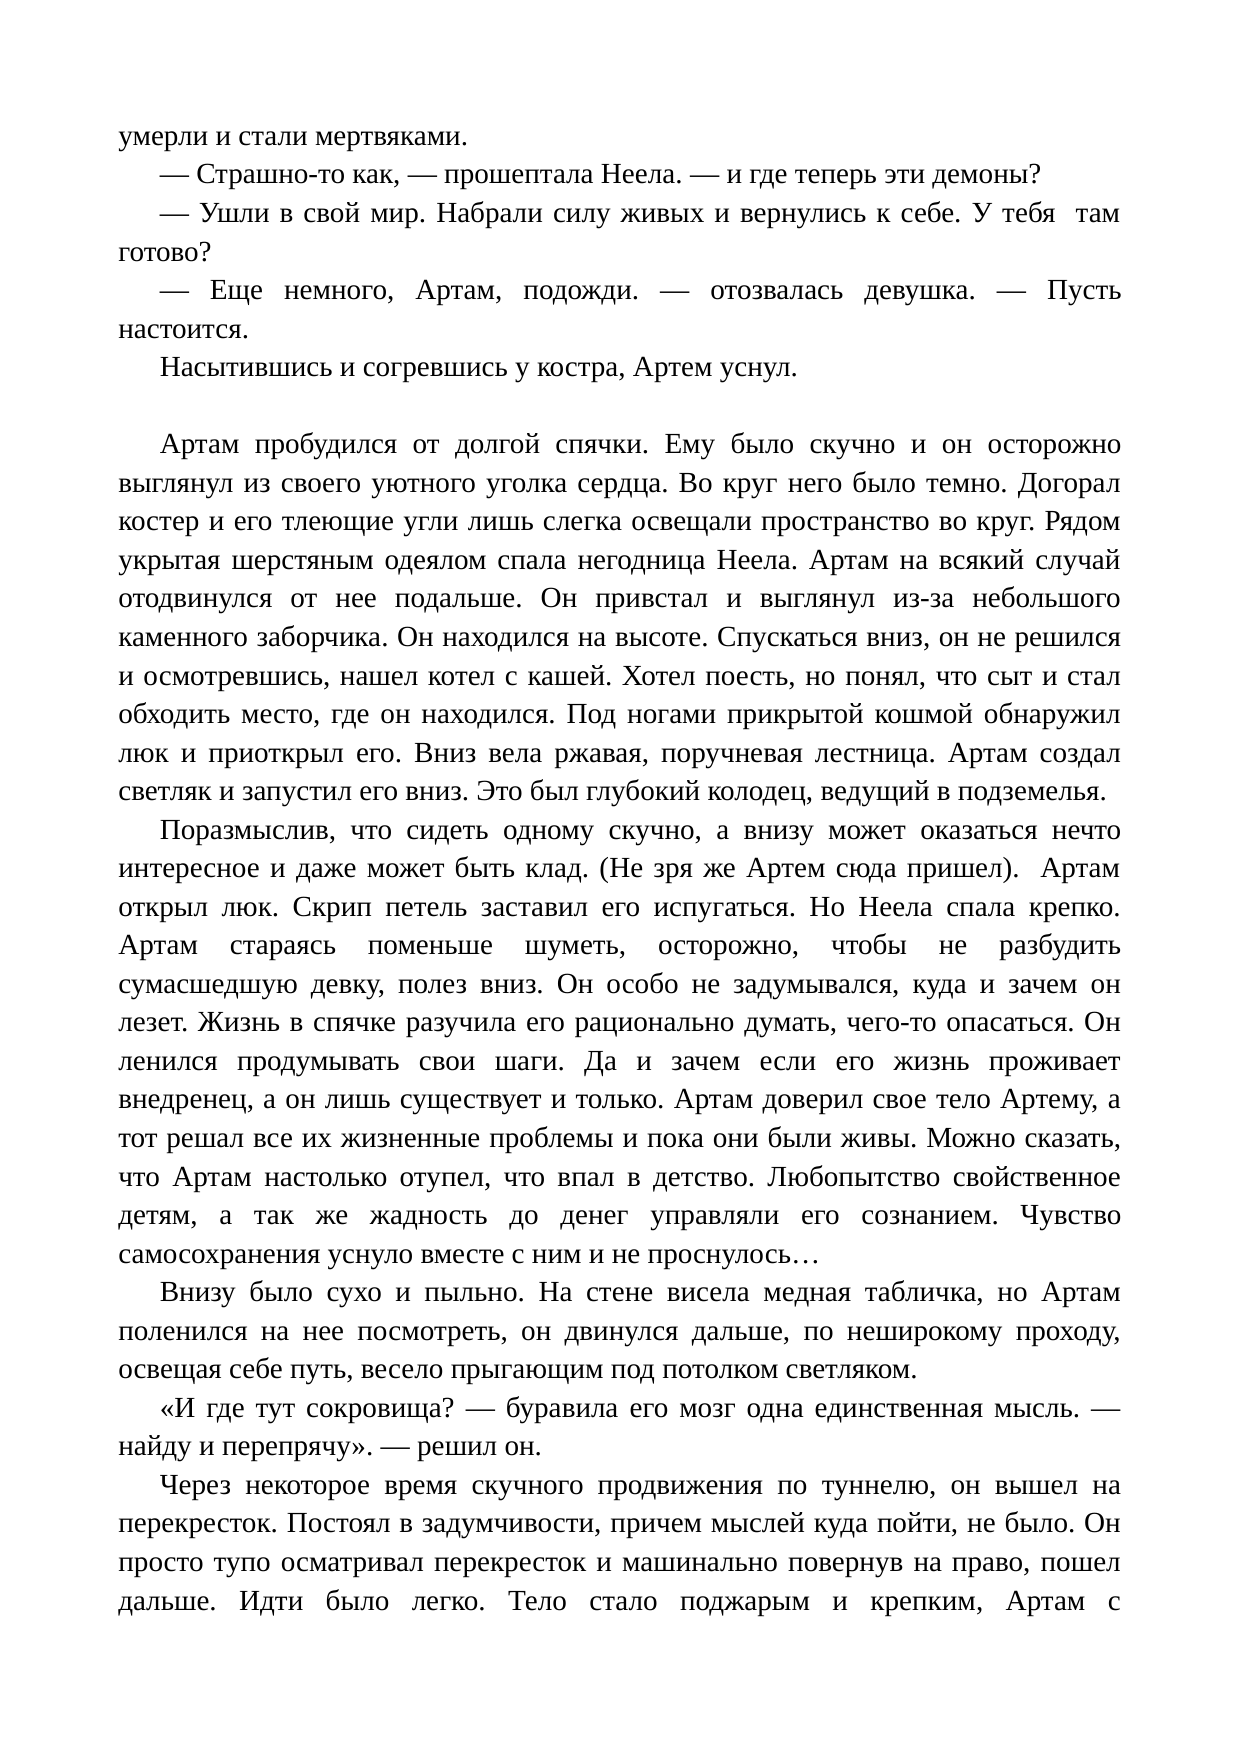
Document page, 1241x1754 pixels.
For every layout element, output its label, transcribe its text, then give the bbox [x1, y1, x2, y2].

text Поразмыслив, что сидеть одному скучно, а внизу может оказаться нечто интересное и даже может быть клад. (Не зря же Артем сюда пришел). Артам открыл люк. Скрип петель заставил его испугаться. Но Неела спала крепко. Артам стараясь поменьше шуметь, осторожно, чтобы не разбудить сумасшедшую девку, полез вниз. Он особо не задумывался, куда и зачем он лезет. Жизнь в спячке разучила его рационально думать, чего-то опасаться. Он ленился продумывать свои шаги. Да и зачем если его жизнь проживает внедренец, а он лишь существует и только. Артам доверил свое тело Артему, а тот решал все их жизненные проблемы и пока они были живы. Можно сказать, что Артам настолько отупел, что впал в детство. Любопытство свойственное детям, а так же жадность до денег управляли его сознанием. Чувство самосохранения уснуло вместе с ним и не проснулось… [118, 812, 1122, 1269]
text «И где тут сокровища? — буравила его мозг одна единственная мысль. — найду и перепрячу». — решил он. [118, 1390, 1122, 1462]
text — Страшно-то как, — прошептала Неела. — и где теперь эти демоны? [118, 157, 1122, 190]
text Насытившись и согревшись у костра, Артем уснул. [118, 349, 1122, 383]
text — Ушли в свой мир. Набрали силу живых и вернулись к себе. У тебя там готово? [118, 195, 1122, 267]
text умерли и стали мертвяками. [118, 118, 1122, 152]
text Артам пробудился от долгой спячки. Ему было скучно и он осторожно выглянул из своего уютного уголка сердца. Во круг него было темно. Догорал костер и его тлеющие угли лишь слегка освещали пространство во круг. Рядом укрытая шерстяным одеялом спала негодница Неела. Артам на всякий случай отодвинулся от нее подальше. Он привстал и выглянул из-за небольшого каменного заборчика. Он находился на высоте. Спускаться вниз, он не решился и осмотревшись, нашел котел с кашей. Хотел поесть, но понял, что сыт и стал обходить место, где он находился. Под ногами прикрытой кошмой обнаружил люк и приоткрыл его. Вниз вела ржавая, поручневая лестница. Артам создал светляк и запустил его вниз. Это был глубокий колодец, ведущий в подземелья. [118, 426, 1122, 807]
text Через некоторое время скучного продвижения по туннелю, он вышел на перекресток. Постоял в задумчивости, причем мыслей куда пойти, не было. Он просто тупо осматривал перекресток и машинально повернув на право, пошел дальше. Идти было легко. Тело стало поджарым и крепким, Артам с [118, 1467, 1122, 1616]
text Внизу было сухо и пыльно. На стене висела медная табличка, но Артам поленился на нее посмотреть, он двинулся дальше, по неширокому проходу, освещая себе путь, весело прыгающим под потолком светляком. [118, 1274, 1122, 1385]
text — Еще немного, Артам, подожди. — отозвалась девушка. — Пусть настоится. [118, 272, 1122, 344]
